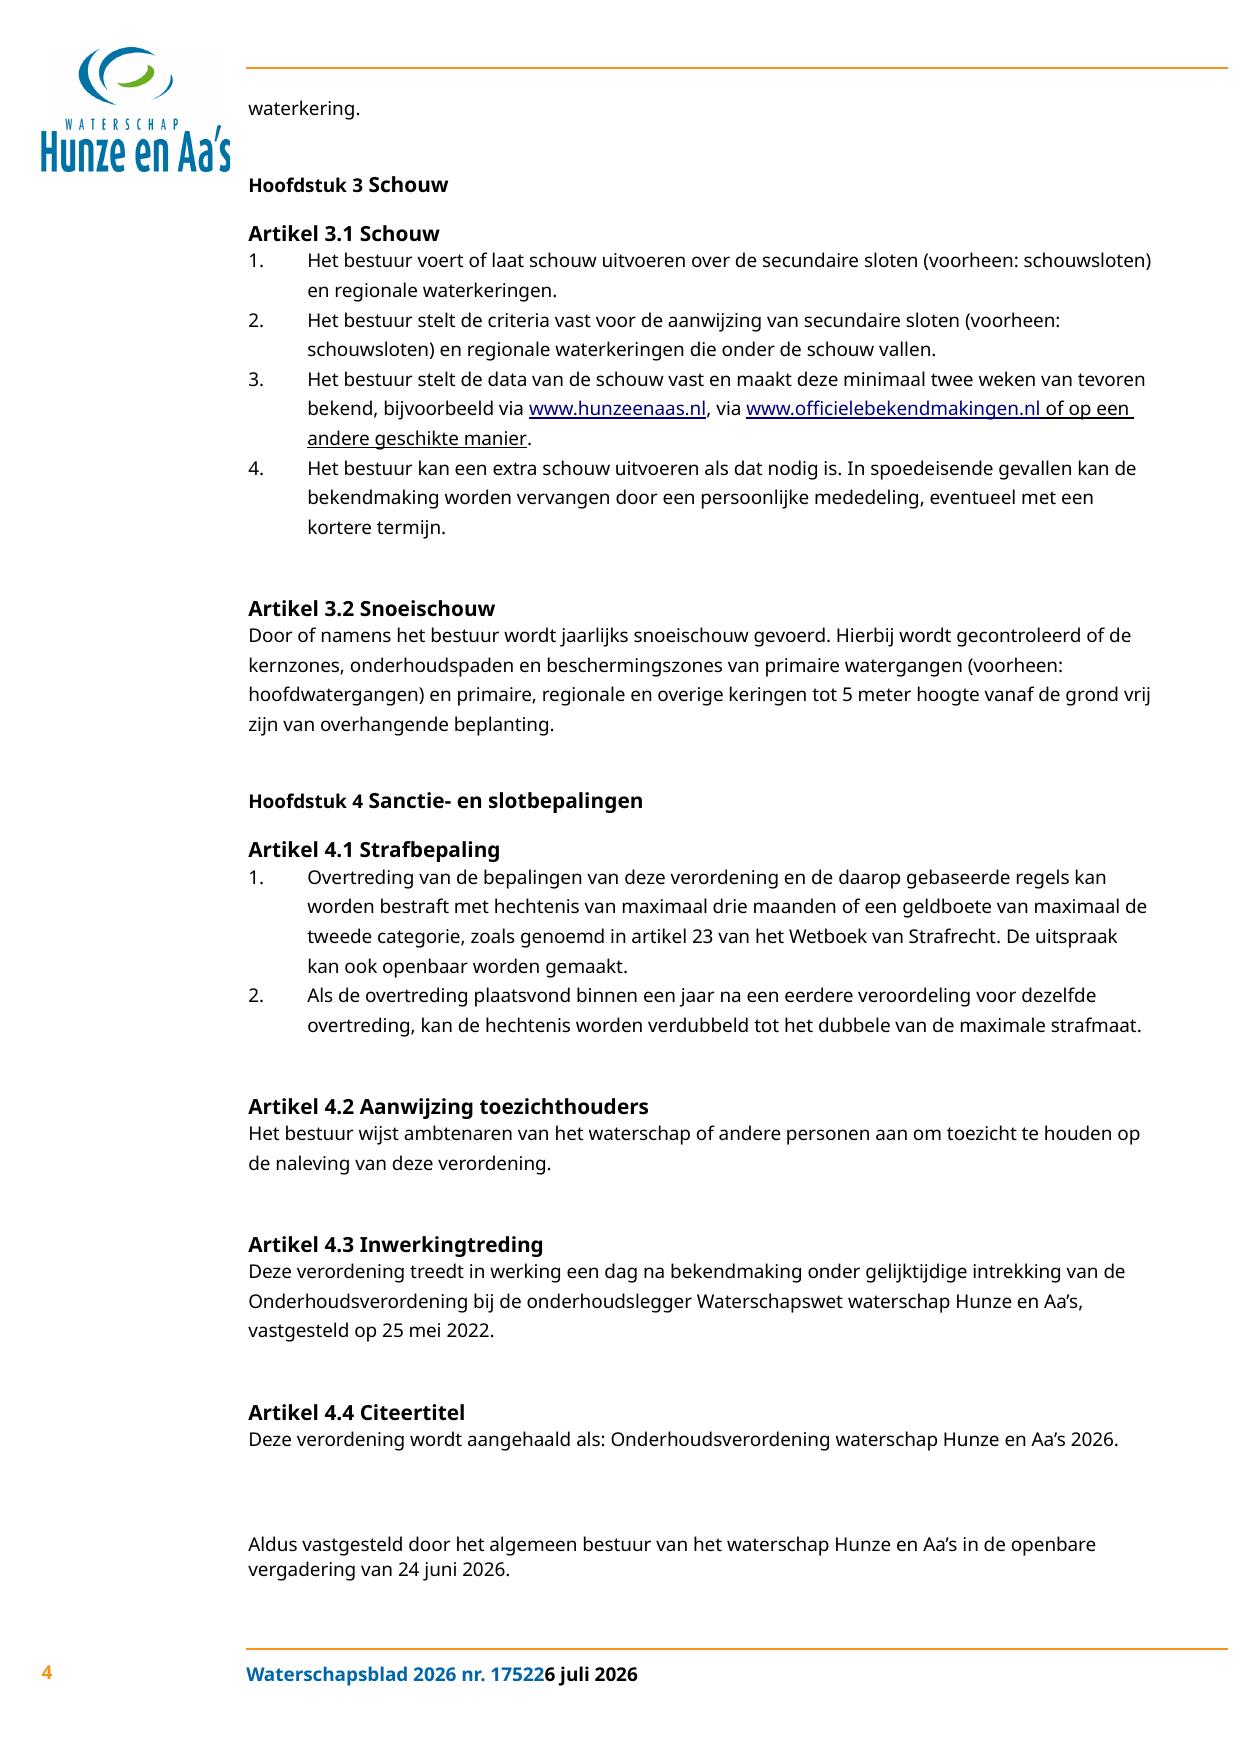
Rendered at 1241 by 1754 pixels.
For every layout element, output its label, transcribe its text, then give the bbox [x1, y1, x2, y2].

text Aldus vastgesteld door het algemeen bestuur van het waterschap Hunze en Aa’s in de openbare vergadering van 24 juni 2026. [248, 1531, 1152, 1582]
list Het bestuur stelt de criteria vast voor de aanwijzing van secundaire sloten (voorheen: schouwsloten) en regionale waterkeringen die onder de schouw vallen. [248, 307, 1152, 362]
picture [226, 145, 231, 156]
list Het bestuur stelt de data van de schouw vast en maakt deze minimaal twee weken van tevoren bekend, bijvoorbeeld via www.hunzeenaas.nl, via www.officielebekendmakingen.nl of op een andere geschikte manier. [248, 366, 1152, 451]
text Deze verordening treedt in werking een dag na bekendmaking onder gelijktijdige intrekking van de Onderhoudsverordening bij de onderhoudslegger Waterschapswet waterschap Hunze en Aa’s, vastgesteld op 25 mei 2022. [248, 1258, 1152, 1343]
text Artikel 4.3 Inwerkingtreding [248, 1230, 1152, 1258]
text Deze verordening wordt aangehaald als: Onderhoudsverordening waterschap Hunze en Aa’s 2026. [248, 1426, 1152, 1452]
list Overtreding van de bepalingen van deze verordening en de daarop gebaseerde regels kan worden bestraft met hechtenis van maximaal drie maanden of een geldboete van maximaal de tweede categorie, zoals genoemd in artikel 23 van het Wetboek van Strafrecht. De uitspraak kan ook openbaar worden gemaakt. [248, 864, 1152, 978]
list Als de overtreding plaatsvond binnen een jaar na een eerdere veroordeling voor dezelfde overtreding, kan de hechtenis worden verdubbeld tot het dubbele van de maximale strafmaat. [248, 982, 1152, 1038]
text Het bestuur wijst ambtenaren van het waterschap of andere personen aan om toezicht te houden op de naleving van deze verordening. [248, 1120, 1152, 1176]
text waterkering. [248, 95, 1152, 121]
picture [47, 154, 51, 172]
text Artikel 4.1 Strafbepaling [248, 836, 1152, 864]
text Artikel 4.4 Citeertitel [248, 1398, 1152, 1426]
text Door of namens het bestuur wordt jaarlijks snoeischouw gevoerd. Hierbij wordt gecontroleerd of de kernzones, onderhoudspaden en beschermingszones van primaire watergangen (voorheen: hoofdwatergangen) en primaire, regionale en overige keringen tot 5 meter hoogte vanaf de grond vrij zijn van overhangende beplanting. [248, 622, 1152, 737]
text Hoofdstuk 3 Schouw [248, 170, 1152, 198]
picture [183, 163, 191, 172]
list Het bestuur kan een extra schouw uitvoeren als dat nodig is. In spoedeisende gevallen kan de bekendmaking worden vervangen door een persoonlijke mededeling, eventueel met een kortere termijn. [248, 455, 1152, 540]
text Artikel 3.1 Schouw [248, 219, 1152, 248]
picture [41, 47, 231, 172]
list Het bestuur voert of laat schouw uitvoeren over de secundaire sloten (voorheen: schouwsloten) en regionale waterkeringen. [248, 248, 1152, 303]
text Artikel 4.2 Aanwijzing toezichthouders [248, 1092, 1152, 1120]
text Hoofdstuk 4 Sanctie- en slotbepalingen [248, 786, 1152, 815]
text Artikel 3.2 Snoeischouw [248, 594, 1152, 622]
